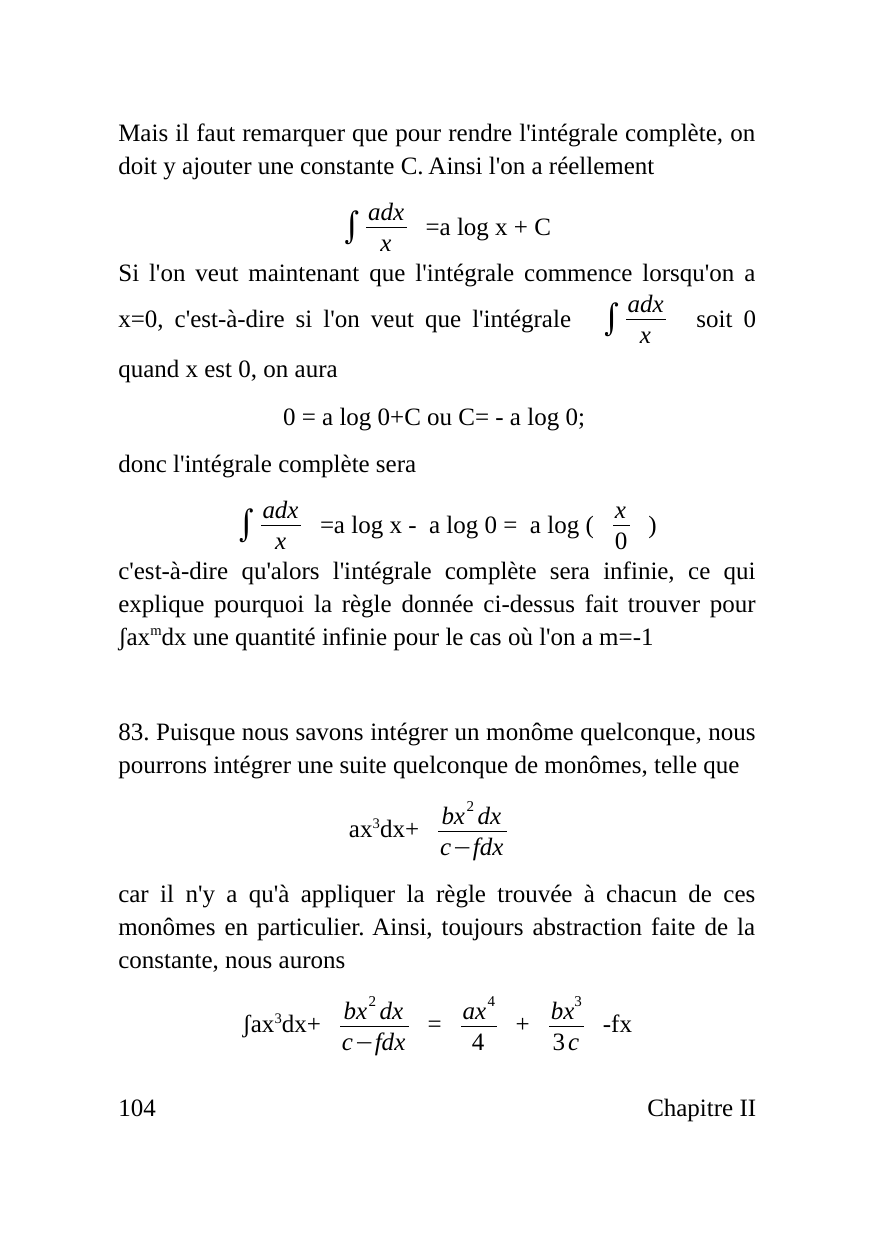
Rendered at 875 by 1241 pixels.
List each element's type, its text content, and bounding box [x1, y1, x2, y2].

text ʃax3dx+=+-fx [118, 993, 756, 1055]
text ax3dx+ [118, 798, 756, 860]
text =a log x - a log 0 = a log () [118, 497, 756, 556]
text 83. Puisque nous savons intégrer un monôme quelconque, nous pourrons intégrer une suite quelconque de monômes, telle que [118, 717, 756, 779]
text Mais il faut remarquer que pour rendre l'intégrale complète, on doit y ajouter une constante C. Ainsi l'on a réellement [118, 118, 756, 180]
text Si l'on veut maintenant que l'intégrale commence lorsqu'on a x=0, c'est-à-dire si l'on veut que l'intégrale soit 0 quand x est 0, on aura [118, 258, 756, 383]
text =a log x + C [118, 199, 756, 258]
text 0 = a log 0+C ou C= - a log 0; [118, 402, 756, 430]
text donc l'intégrale complète sera [118, 449, 756, 478]
text c'est-à-dire qu'alors l'intégrale complète sera infinie, ce qui explique pourquoi la règle donnée ci-dessus fait trouver pour ʃaxmdx une quantité infinie pour le cas où l'on a m=-1 [118, 556, 756, 651]
text car il n'y a qu'à appliquer la règle trouvée à chacun de ces monômes en particulier. Ainsi, toujours abstraction faite de la constante, nous aurons [118, 879, 756, 974]
